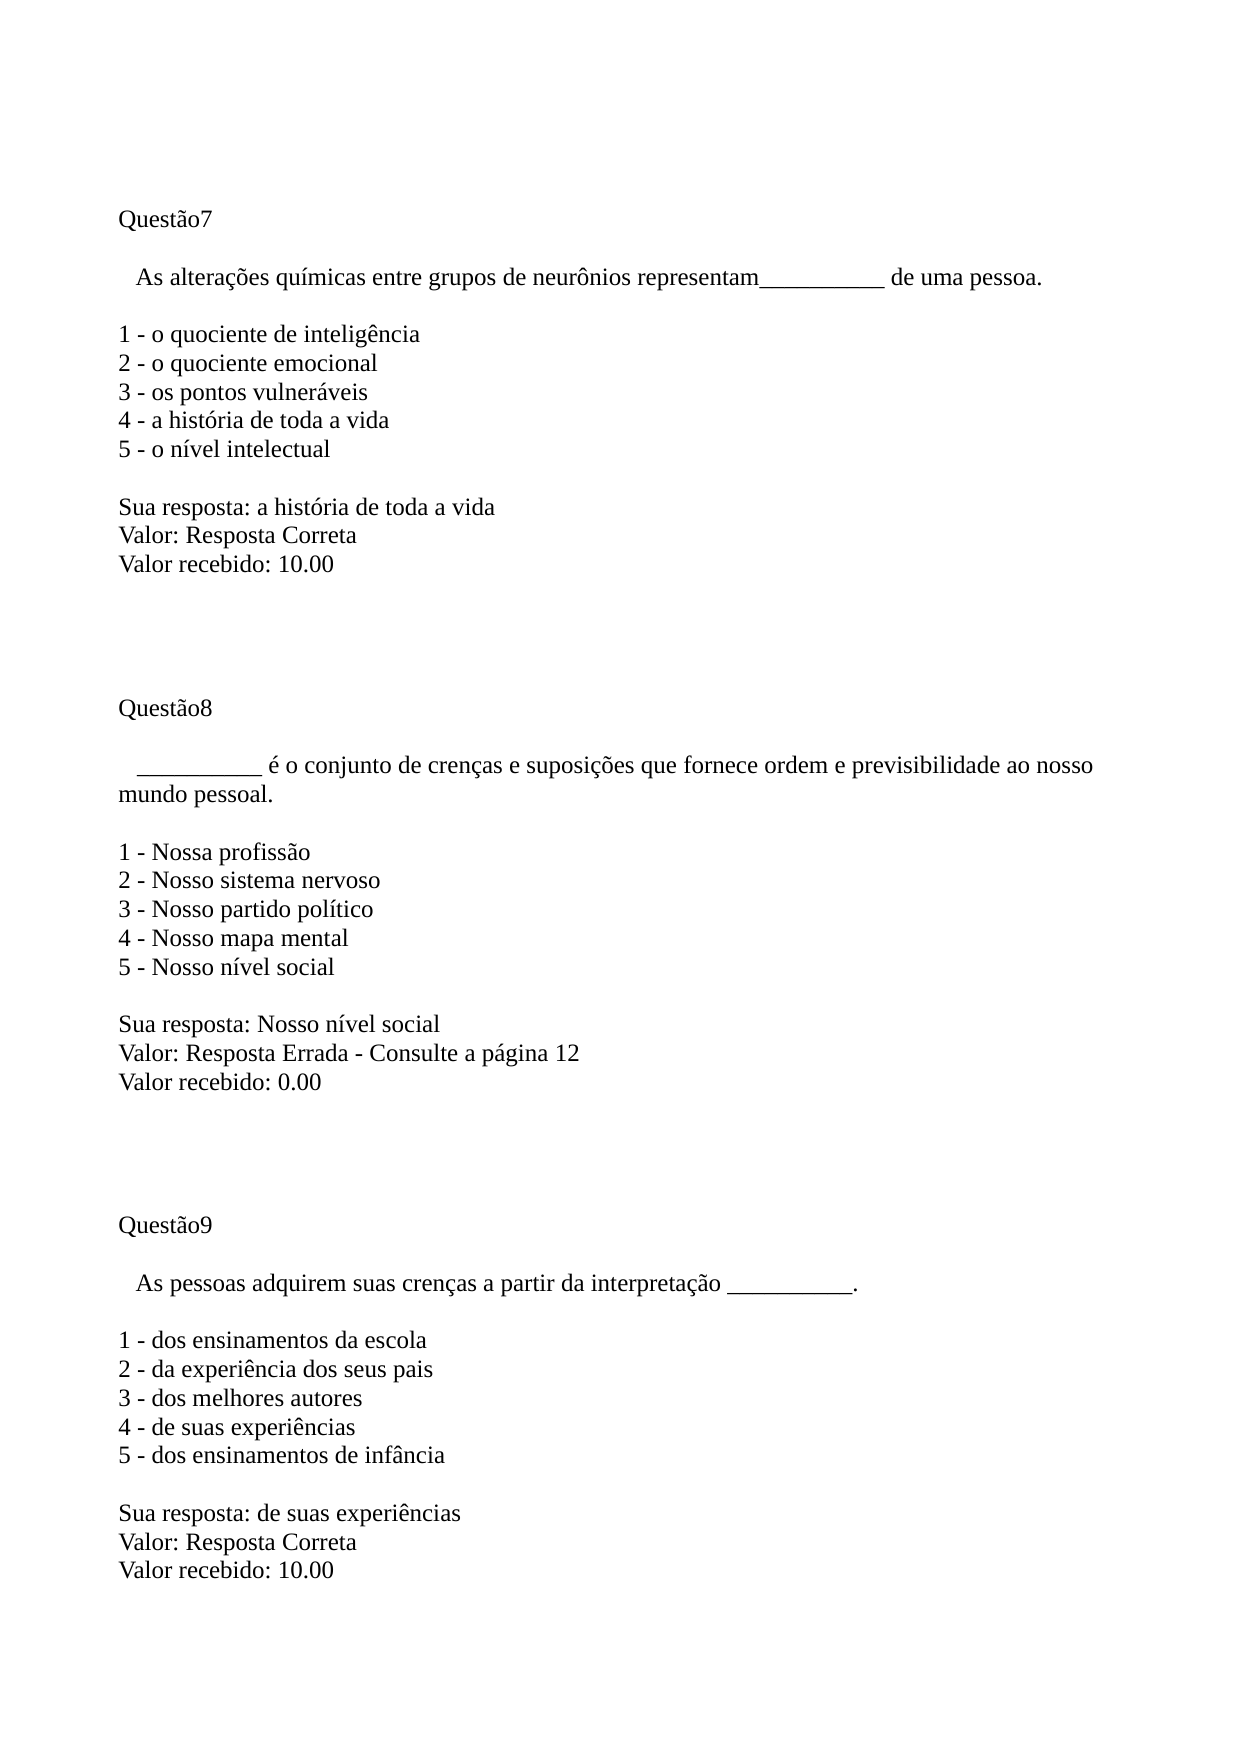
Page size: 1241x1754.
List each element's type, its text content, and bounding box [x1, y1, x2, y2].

text Sua resposta: Nosso nível social [118, 1009, 1122, 1038]
text 2 - Nosso sistema nervoso [118, 866, 1122, 894]
text As pessoas adquirem suas crenças a partir da interpretação __________. [118, 1268, 1122, 1297]
text 1 - dos ensinamentos da escola [118, 1326, 1122, 1354]
text 5 - Nosso nível social [118, 952, 1122, 981]
text 2 - da experiência dos seus pais [118, 1354, 1122, 1383]
text Valor: Resposta Correta [118, 1527, 1122, 1556]
text 4 - a história de toda a vida [118, 406, 1122, 434]
text Valor: Resposta Errada - Consulte a página 12 [118, 1038, 1122, 1067]
text __________ é o conjunto de crenças e suposições que fornece ordem e previsibilidade ao nosso mundo pessoal. [118, 751, 1122, 808]
text As alterações químicas entre grupos de neurônios representam__________ de uma pessoa. [118, 262, 1122, 291]
text Questão8 [118, 693, 1122, 722]
text Valor: Resposta Correta [118, 521, 1122, 549]
text 4 - Nosso mapa mental [118, 923, 1122, 952]
text 4 - de suas experiências [118, 1412, 1122, 1441]
text Valor recebido: 0.00 [118, 1067, 1122, 1096]
text 3 - dos melhores autores [118, 1383, 1122, 1412]
text Valor recebido: 10.00 [118, 1556, 1122, 1584]
text 2 - o quociente emocional [118, 348, 1122, 377]
text 5 - o nível intelectual [118, 434, 1122, 463]
text 1 - Nossa profissão [118, 837, 1122, 866]
text 1 - o quociente de inteligência [118, 319, 1122, 348]
text Valor recebido: 10.00 [118, 549, 1122, 578]
text Sua resposta: de suas experiências [118, 1498, 1122, 1527]
text 5 - dos ensinamentos de infância [118, 1441, 1122, 1469]
text Questão7 [118, 204, 1122, 233]
text Questão9 [118, 1211, 1122, 1239]
text 3 - Nosso partido político [118, 894, 1122, 923]
text Sua resposta: a história de toda a vida [118, 492, 1122, 521]
text 3 - os pontos vulneráveis [118, 377, 1122, 406]
